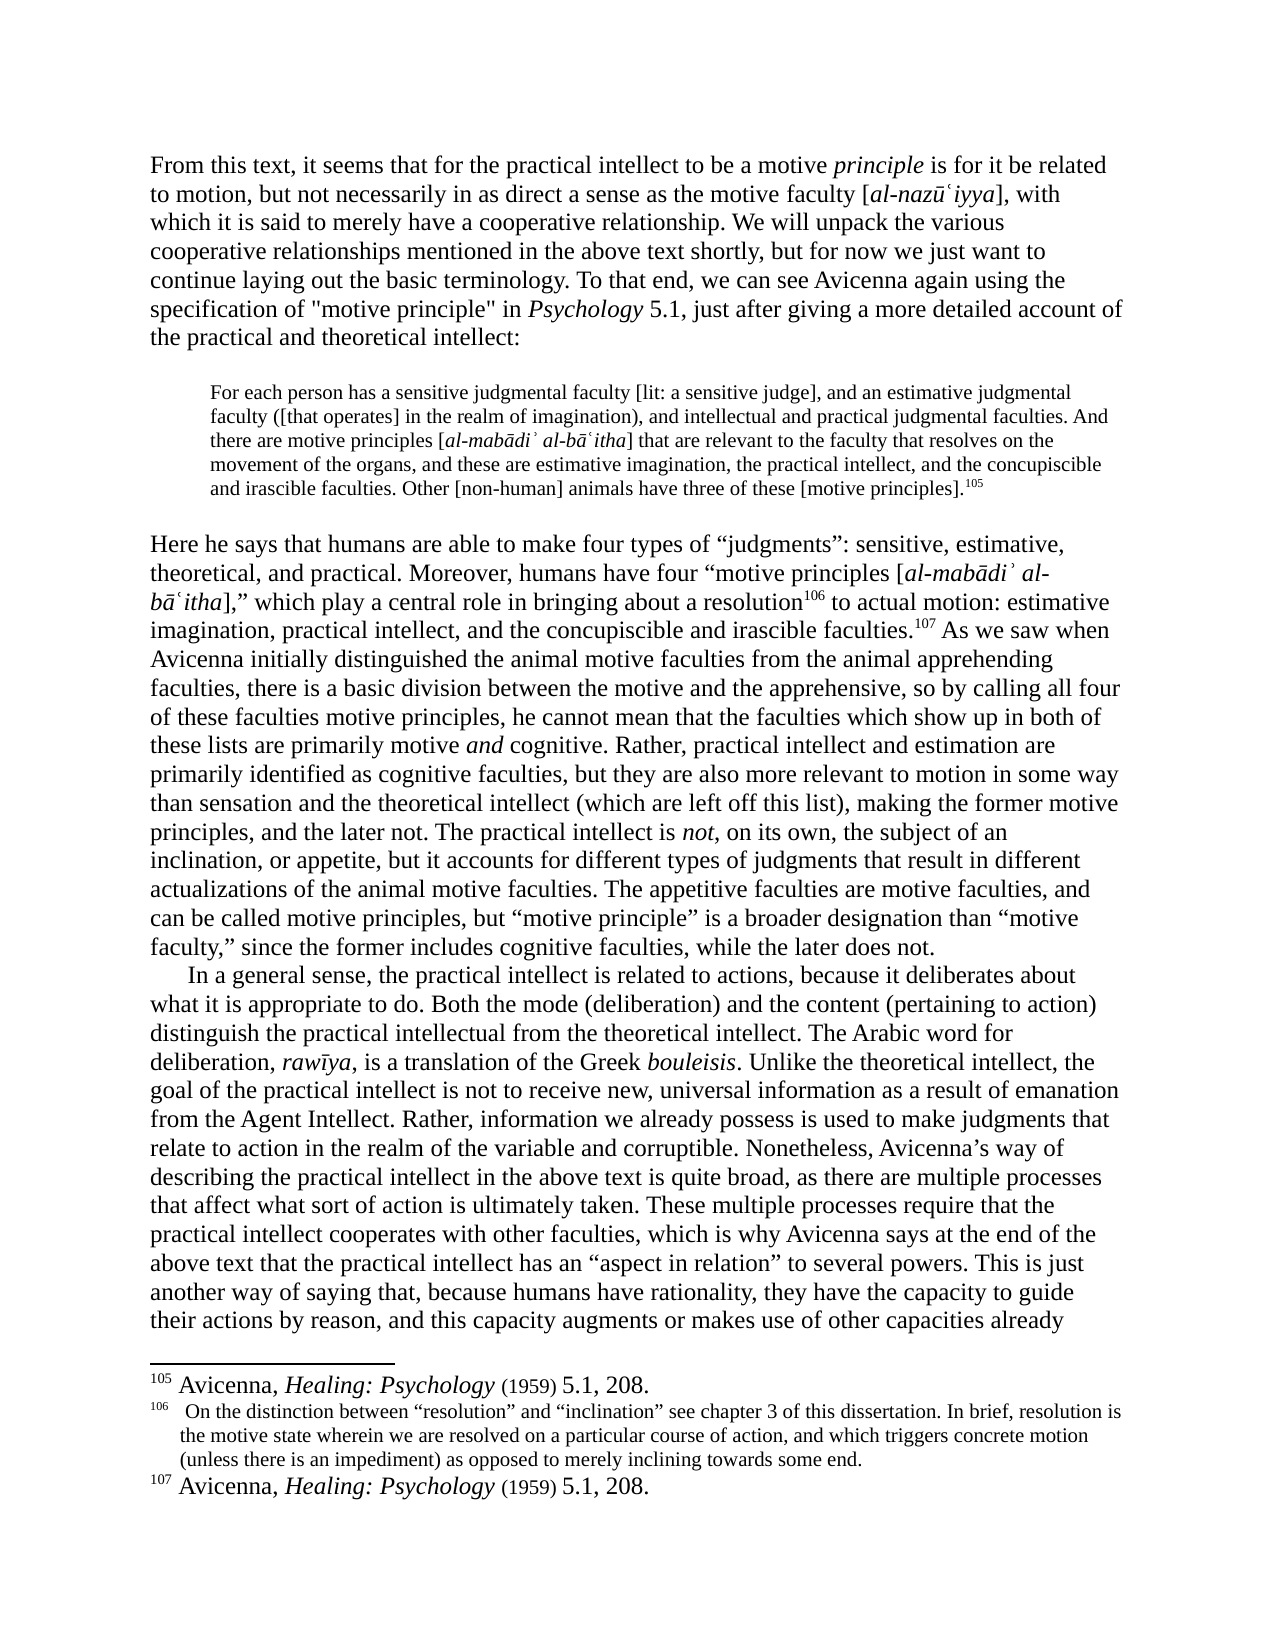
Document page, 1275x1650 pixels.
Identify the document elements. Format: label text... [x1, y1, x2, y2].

text For each person has a sensitive judgmental faculty [lit: a sensitive judge], and an estimative judgmental faculty ([that operates] in the realm of imagination), and intellectual and practical judgmental faculties. And there are motive principles [al-mabādiʾ al-bāʿitha] that are relevant to the faculty that resolves on the movement of the organs, and these are estimative imagination, the practical intellect, and the concupiscible and irascible faculties. Other [non-human] animals have three of these [motive principles]. [210, 380, 1125, 500]
text In a general sense, the practical intellect is related to actions, because it deliberates about what it is appropriate to do. Both the mode (deliberation) and the content (pertaining to action) distinguish the practical intellectual from the theoretical intellect. The Arabic word for deliberation, rawīya, is a translation of the Greek bouleisis. Unlike the theoretical intellect, the goal of the practical intellect is not to receive new, universal information as a result of emanation from the Agent Intellect. Rather, information we already possess is used to make judgments that relate to action in the realm of the variable and corruptible. Nonetheless, Avicenna’s way of describing the practical intellect in the above text is quite broad, as there are multiple processes that affect what sort of action is ultimately taken. These multiple processes require that the practical intellect cooperates with other faculties, which is why Avicenna says at the end of the above text that the practical intellect has an “aspect in relation” to several powers. This is just another way of saying that, because humans have rationality, they have the capacity to guide their actions by reason, and this capacity augments or makes use of other capacities already [150, 960, 1125, 1334]
text From this text, it seems that for the practical intellect to be a motive principle is for it be related to motion, but not necessarily in as direct a sense as the motive faculty [al-nazūʿiyya], with which it is said to merely have a cooperative relationship. We will unpack the various cooperative relationships mentioned in the above text shortly, but for now we just want to continue laying out the basic terminology. To that end, we can see Avicenna again using the specification of "motive principle" in Psychology 5.1, just after giving a more detailed account of the practical and theoretical intellect: [150, 150, 1125, 351]
text Avicenna, Healing: Psychology (1959) 5.1, 208. [150, 1370, 1125, 1399]
text On the distinction between “resolution” and “inclination” see chapter 3 of this dissertation. In brief, resolution is the motive state wherein we are resolved on a particular course of action, and which triggers concrete motion (unless there is an impediment) as opposed to merely inclining towards some end. [150, 1399, 1125, 1471]
text Here he says that humans are able to make four types of “judgments”: sensitive, estimative, theoretical, and practical. Moreover, humans have four “motive principles [al-mabādiʾ al-bāʿitha],” which play a central role in bringing about a resolution to actual motion: estimative imagination, practical intellect, and the concupiscible and irascible faculties. As we saw when Avicenna initially distinguished the animal motive faculties from the animal apprehending faculties, there is a basic division between the motive and the apprehensive, so by calling all four of these faculties motive principles, he cannot mean that the faculties which show up in both of these lists are primarily motive and cognitive. Rather, practical intellect and estimation are primarily identified as cognitive faculties, but they are also more relevant to motion in some way than sensation and the theoretical intellect (which are left off this list), making the former motive principles, and the later not. The practical intellect is not, on its own, the subject of an inclination, or appetite, but it accounts for different types of judgments that result in different actualizations of the animal motive faculties. The appetitive faculties are motive faculties, and can be called motive principles, but “motive principle” is a broader designation than “motive faculty,” since the former includes cognitive faculties, while the later does not. [150, 529, 1125, 960]
text Avicenna, Healing: Psychology (1959) 5.1, 208. [150, 1471, 1125, 1500]
